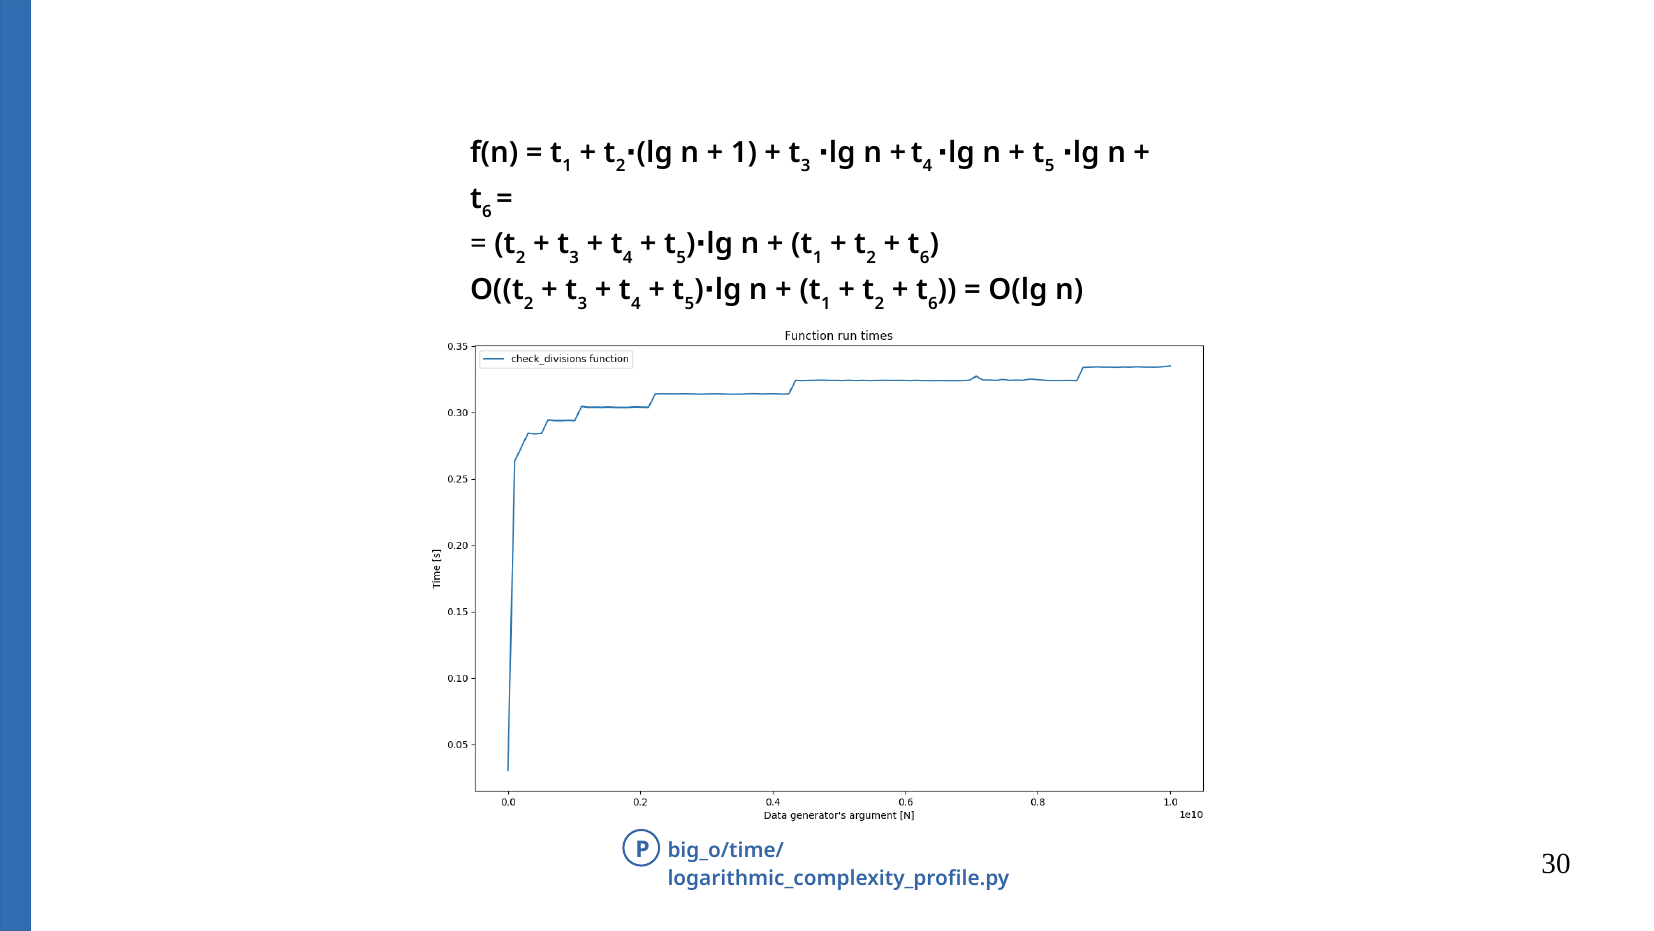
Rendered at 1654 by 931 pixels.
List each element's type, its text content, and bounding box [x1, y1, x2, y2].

text_box big_o/time/logarithmic_complexity_profile.py [652, 827, 1116, 869]
text_box P [621, 826, 651, 873]
text_box [0, 0, 31, 931]
picture [357, 276, 1297, 854]
text_box f(n) = t1 + t2⋅(lg n + 1) + t3 ⋅lg n + t4 ⋅lg n + t5 ⋅lg n + t6 = = (t2 + t3 + t4 + t5)⋅lg n + (t1 + t2 + t6) O((t2 + t3 + t4 + t5)⋅lg n + (t1 + t2 + t6)) = O(lg n) [455, 123, 1199, 274]
